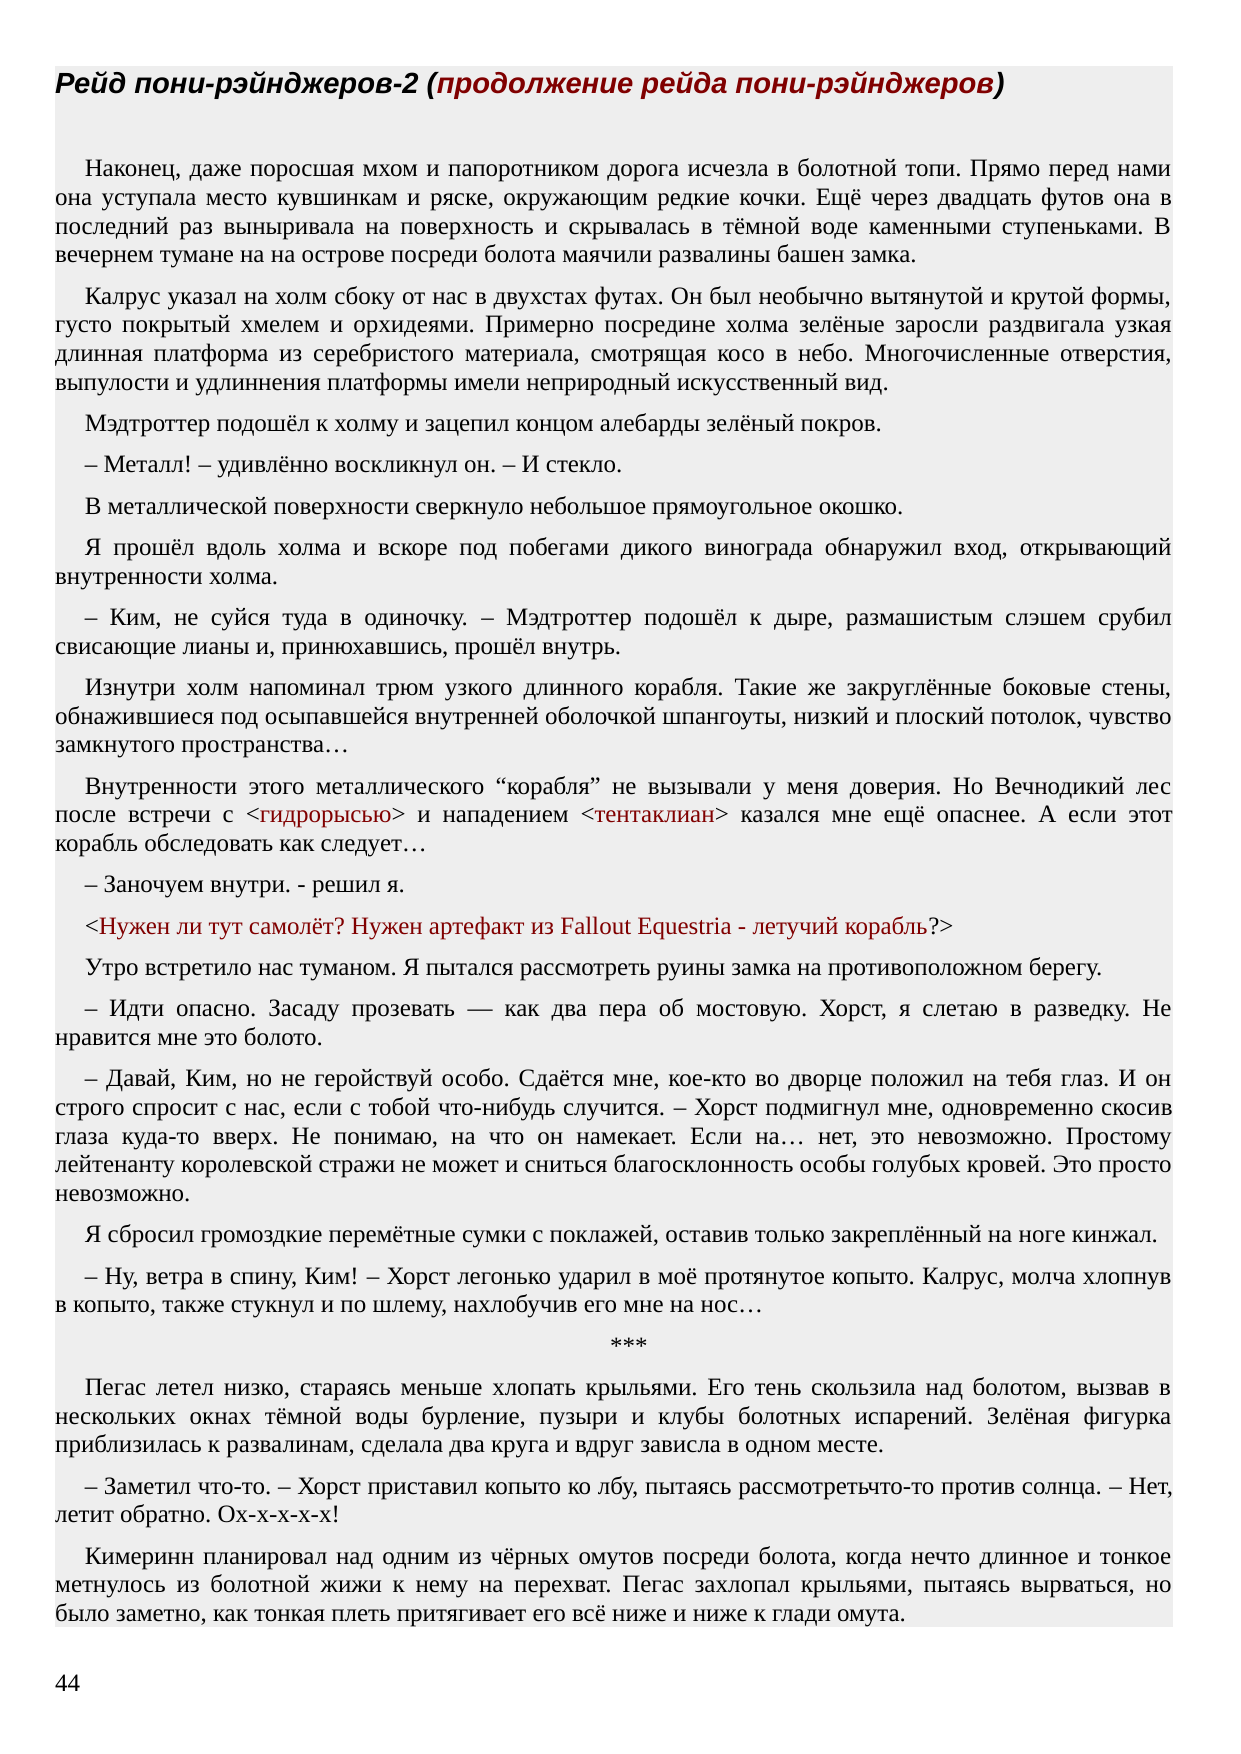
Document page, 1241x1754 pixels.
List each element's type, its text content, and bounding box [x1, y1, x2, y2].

text Кимеринн планировал над одним из чёрных омутов посреди болота, когда нечто длинное и тонкое метнулось из болотной жижи к нему на перехват. Пегас захлопал крыльями, пытаясь вырваться, но было заметно, как тонкая плеть притягивает его всё ниже и ниже к глади омута. [55, 1541, 1173, 1627]
text *** [55, 1331, 1173, 1359]
text – Ким, не суйся туда в одиночку. – Мэдтроттер подошёл к дыре, размашистым слэшем срубил свисающие лианы и, принюхавшись, прошёл внутрь. [55, 602, 1173, 659]
text – Металл! – удивлённо воскликнул он. – И стекло. [55, 449, 1173, 478]
text <Нужен ли тут самолёт? Нужен артефакт из Fallout Equestria - летучий корабль?> [55, 911, 1173, 939]
text – Заметил что-то. – Хорст приставил копыто ко лбу, пытаясь рассмотретьчто-то против солнца. – Нет, летит обратно. Ох-х-х-х-х! [55, 1471, 1173, 1528]
text – Идти опасно. Засаду прозевать — как два пера об мостовую. Хорст, я слетаю в разведку. Не нравится мне это болото. [55, 993, 1173, 1051]
subtitle Рейд пони-рэйнджеров-2 (продолжение рейда пони-рэйнджеров) [55, 66, 1173, 99]
text Калрус указал на холм сбоку от нас в двухстах футах. Он был необычно вытянутой и крутой формы, густо покрытый хмелем и орхидеями. Примерно посредине холма зелёные заросли раздвигала узкая длинная платформа из серебристого материала, смотрящая косо в небо. Многочисленные отверстия, выпулости и удлиннения платформы имели неприродный искусственный вид. [55, 281, 1173, 396]
text Утро встретило нас туманом. Я пытался рассмотреть руины замка на противоположном берегу. [55, 952, 1173, 981]
text – Давай, Ким, но не геройствуй особо. Сдаётся мне, кое-кто во дворце положил на тебя глаз. И он строго спросит с нас, если с тобой что-нибудь случится. – Хорст подмигнул мне, одновременно скосив глаза куда-то вверх. Не понимаю, на что он намекает. Если на… нет, это невозможно. Простому лейтенанту королевской стражи не может и сниться благосклонность особы голубых кровей. Это просто невозможно. [55, 1063, 1173, 1207]
text Наконец, даже поросшая мхом и папоротником дорога исчезла в болотной топи. Прямо перед нами она уступала место кувшинкам и ряске, окружающим редкие кочки. Ещё через двадцать футов она в последний раз выныривала на поверхность и скрывалась в тёмной воде каменными ступеньками. В вечернем тумане на на острове посреди болота маячили развалины башен замка. [55, 153, 1173, 268]
text Мэдтроттер подошёл к холму и зацепил концом алебарды зелёный покров. [55, 408, 1173, 437]
text Изнутри холм напоминал трюм узкого длинного корабля. Такие же закруглённые боковые стены, обнажившиеся под осыпавшейся внутренней оболочкой шпангоуты, низкий и плоский потолок, чувство замкнутого пространства… [55, 672, 1173, 758]
text Пегас летел низко, стараясь меньше хлопать крыльями. Его тень скользила над болотом, вызвав в нескольких окнах тёмной воды бурление, пузыри и клубы болотных испарений. Зелёная фигурка приблизилась к развалинам, сделала два круга и вдруг зависла в одном месте. [55, 1372, 1173, 1458]
text В металлической поверхности сверкнуло небольшое прямоугольное окошко. [55, 491, 1173, 519]
text – Заночуем внутри. - решил я. [55, 869, 1173, 898]
text – Ну, ветра в спину, Ким! – Хорст легонько ударил в моё протянутое копыто. Калрус, молча хлопнув в копыто, также стукнул и по шлему, нахлобучив его мне на нос… [55, 1261, 1173, 1318]
text Внутренности этого металлического “корабля” не вызывали у меня доверия. Но Вечнодикий лес после встречи с <гидрорысью> и нападением <тентаклиан> казался мне ещё опаснее. А если этот корабль обследовать как следует… [55, 771, 1173, 857]
text Я сбросил громоздкие перемётные сумки с поклажей, оставив только закреплённый на ноге кинжал. [55, 1219, 1173, 1248]
text Я прошёл вдоль холма и вскоре под побегами дикого винограда обнаружил вход, открывающий внутренности холма. [55, 532, 1173, 589]
